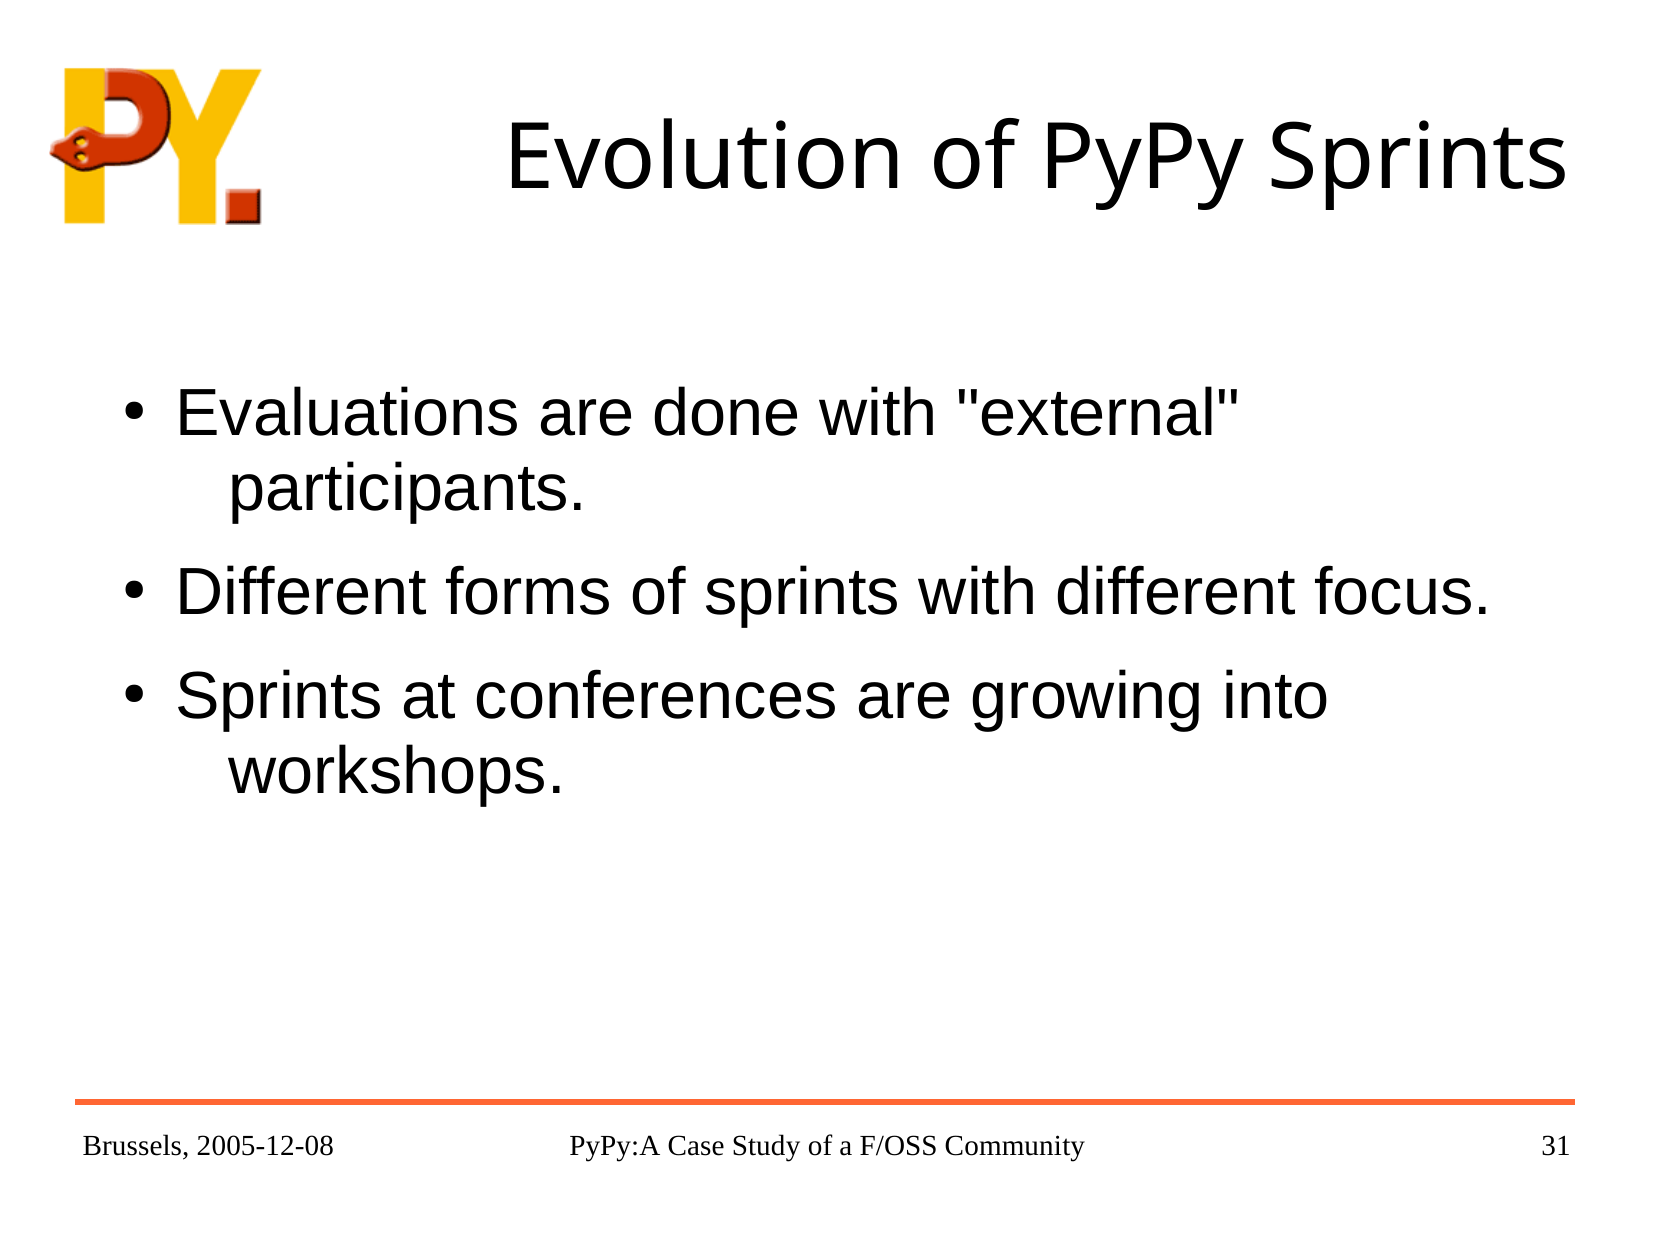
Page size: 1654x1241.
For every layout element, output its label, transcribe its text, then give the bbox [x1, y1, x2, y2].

picture [49, 67, 263, 225]
title Evolution of PyPy Sprints [337, 49, 1571, 257]
list Evaluations are done with "external" participants. Different forms of sprints with different focus. Sprints at conferences are growing into workshops. [86, 375, 1576, 910]
